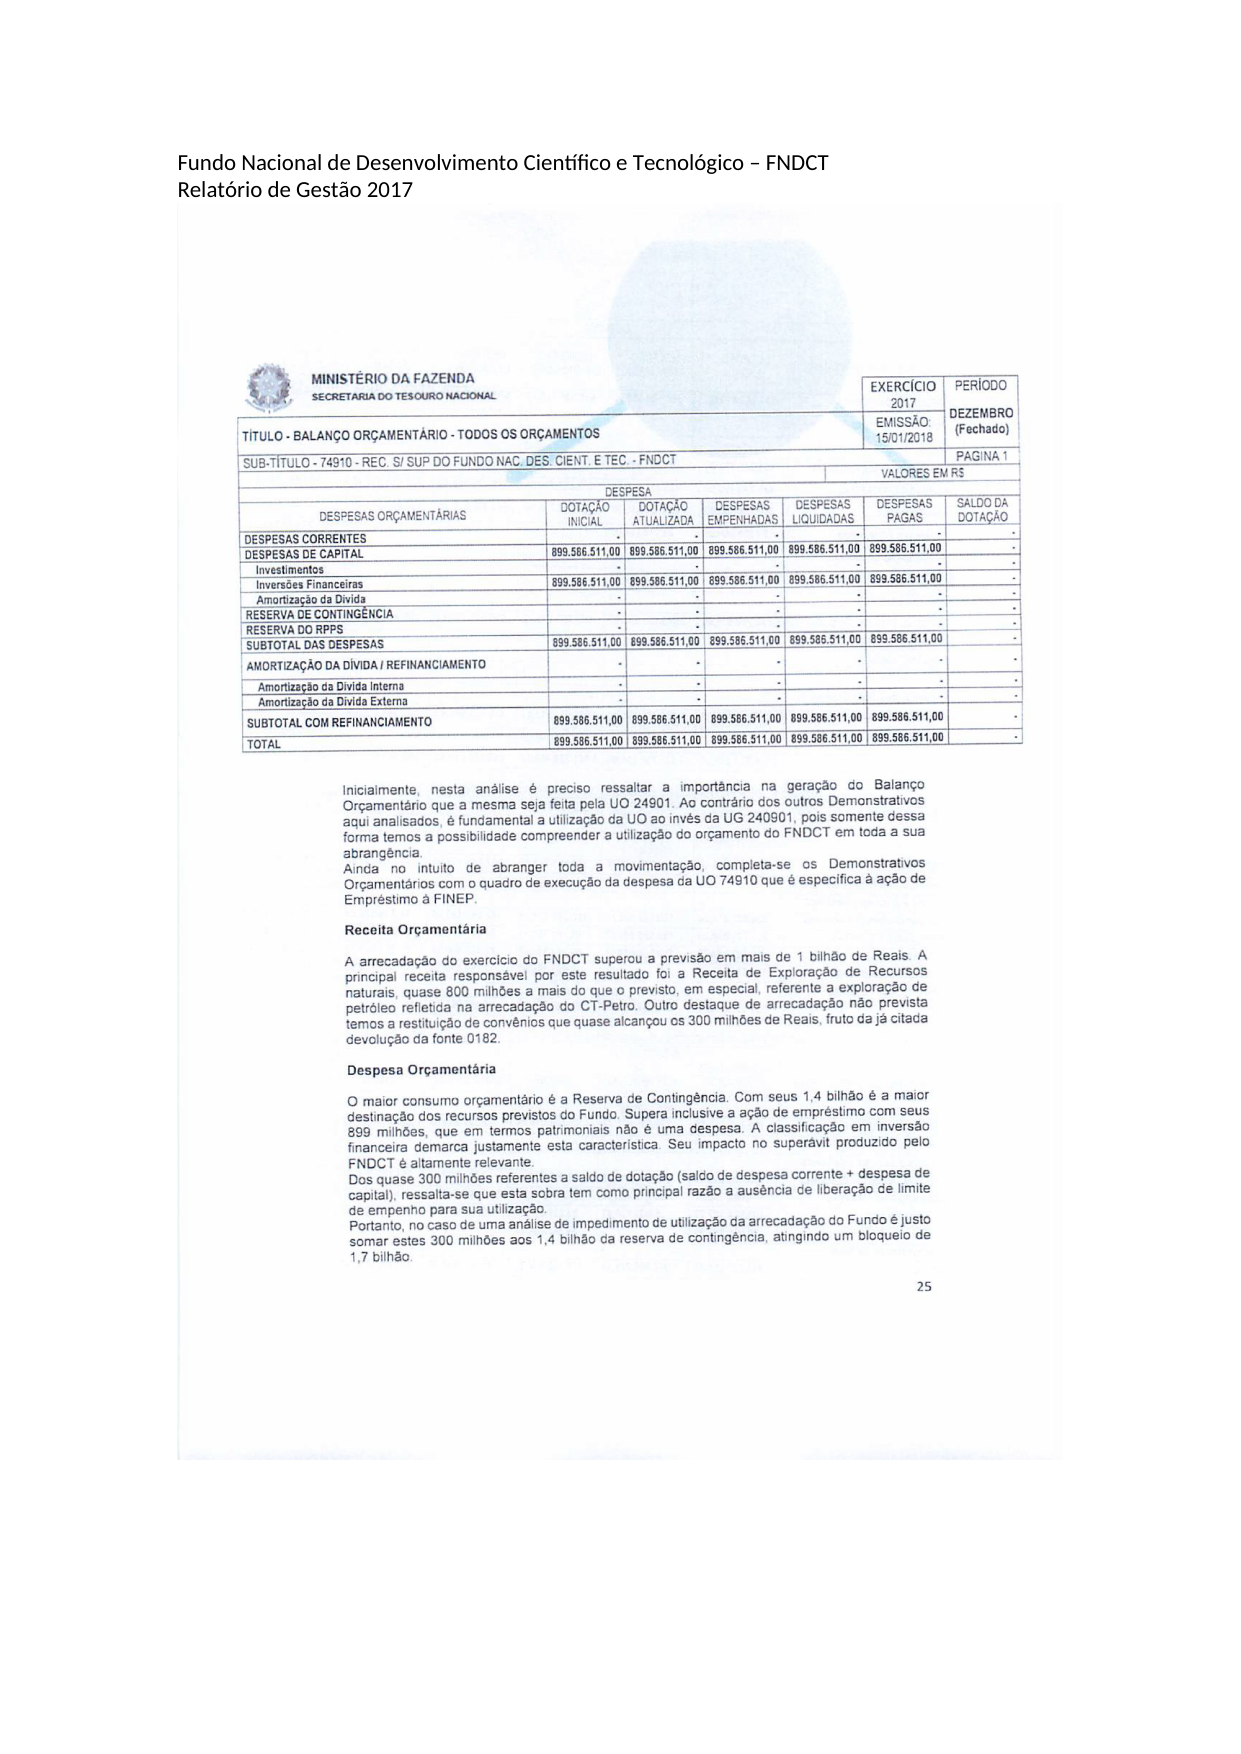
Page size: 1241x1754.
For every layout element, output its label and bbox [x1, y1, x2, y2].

picture [177, 203, 1063, 1460]
